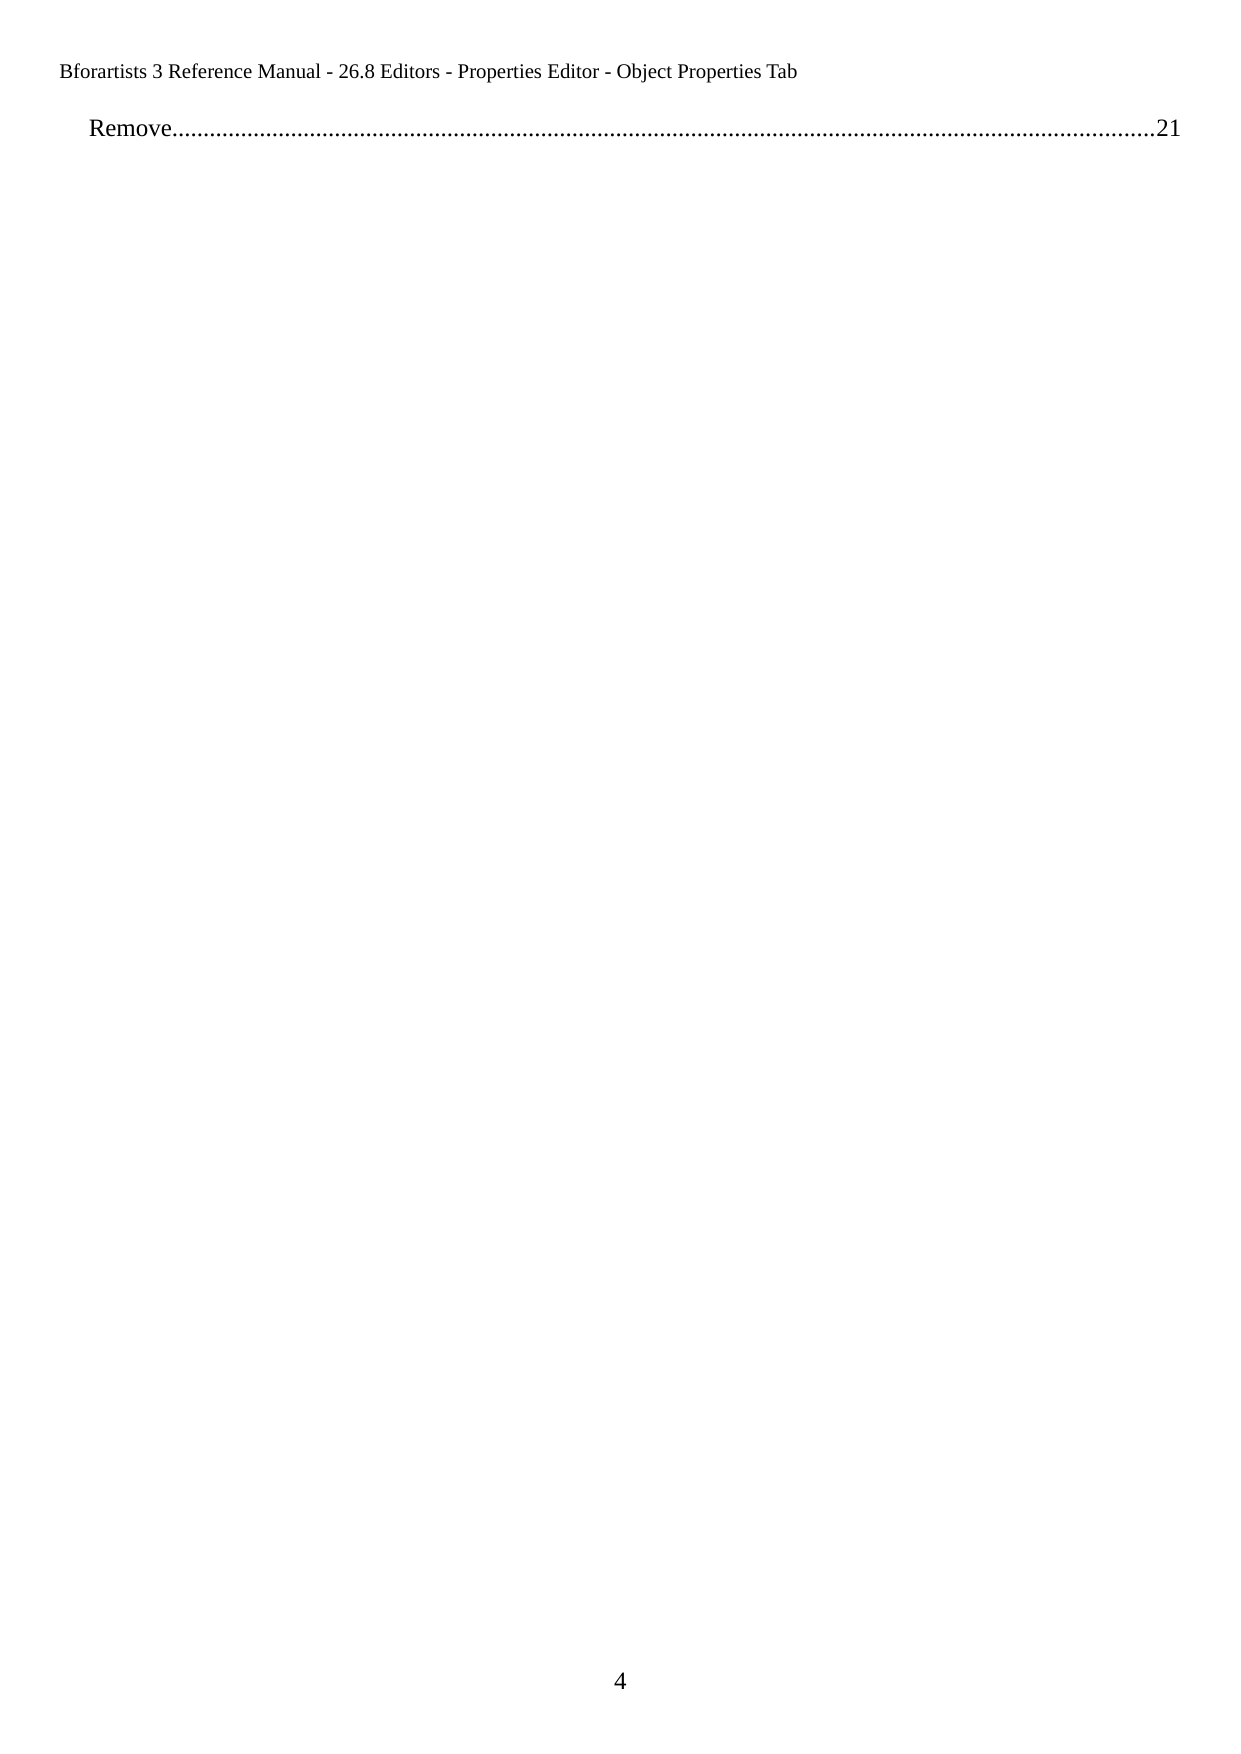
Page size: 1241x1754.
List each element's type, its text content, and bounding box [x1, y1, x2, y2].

text Remove 21 [88, 113, 1181, 141]
